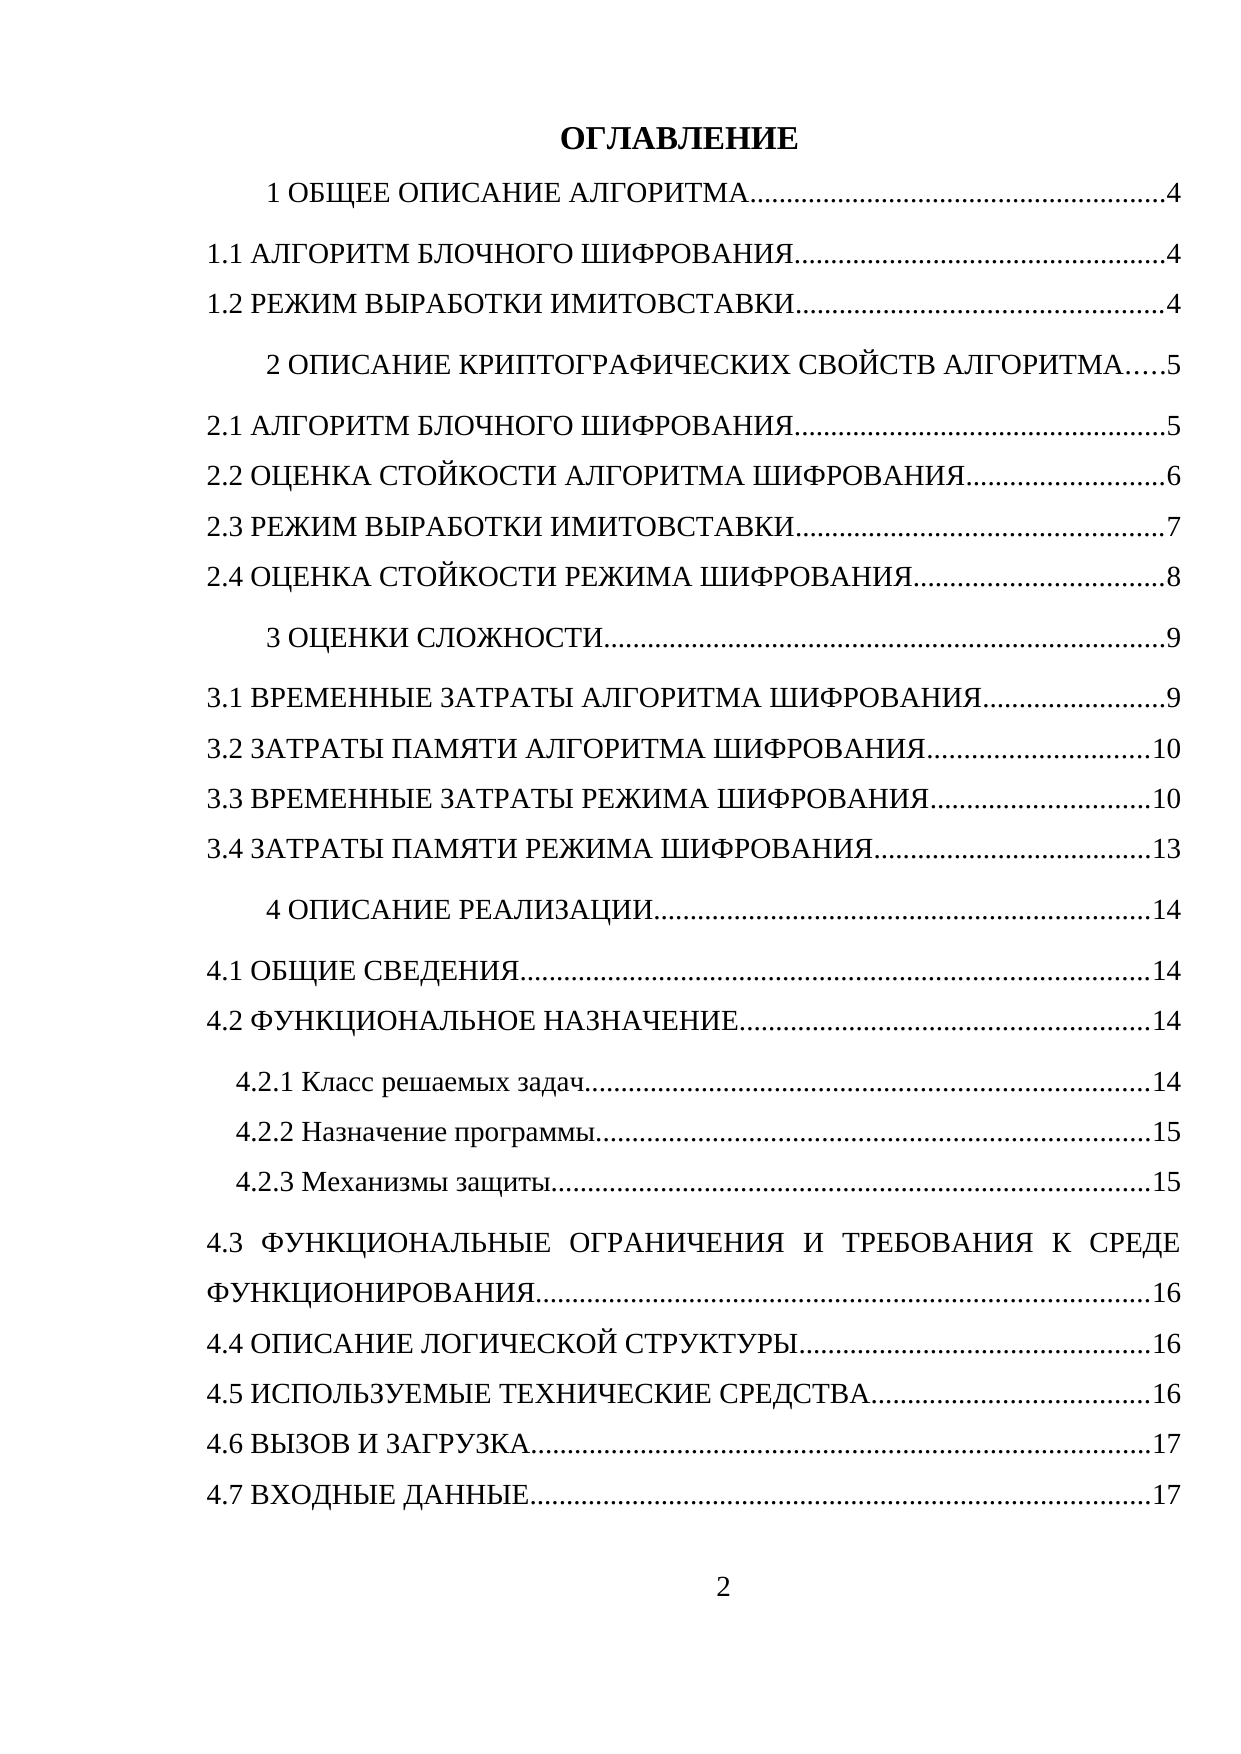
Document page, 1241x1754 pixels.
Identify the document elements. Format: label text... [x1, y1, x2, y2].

text 3.2 ЗАТРАТЫ ПАМЯТИ АЛГОРИТМА ШИФРОВАНИЯ 10 [206, 731, 1181, 764]
text 4.2 ФУНКЦИОНАЛЬНОЕ НАЗНАЧЕНИЕ 14 [206, 1003, 1181, 1037]
text 4.2.3 Механизмы защиты 15 [236, 1164, 1181, 1198]
text 3.3 ВРЕМЕННЫЕ ЗАТРАТЫ РЕЖИМА ШИФРОВАНИЯ 10 [206, 781, 1181, 815]
text 2.1 АЛГОРИТМ БЛОЧНОГО ШИФРОВАНИЯ 5 [206, 408, 1181, 442]
text 4.2.2 Назначение программы 15 [236, 1114, 1181, 1148]
text 4.1 ОБЩИЕ СВЕДЕНИЯ 14 [206, 953, 1181, 986]
text 1 ОБЩЕЕ ОПИСАНИЕ АЛГОРИТМА 4 [177, 176, 1181, 209]
text 4 ОПИСАНИЕ РЕАЛИЗАЦИИ 14 [177, 892, 1181, 926]
text 1.2 РЕЖИМ ВЫРАБОТКИ ИМИТОВСТАВКИ 4 [206, 287, 1181, 320]
text 4.3 ФУНКЦИОНАЛЬНЫЕ ОГРАНИЧЕНИЯ И ТРЕБОВАНИЯ К СРЕДЕ ФУНКЦИОНИРОВАНИЯ 16 [206, 1225, 1181, 1309]
subtitle ОГЛАВЛЕНИЕ [177, 118, 1181, 156]
text 4.6 ВЫЗОВ И ЗАГРУЗКА 17 [206, 1427, 1181, 1460]
text 4.5 ИСПОЛЬЗУЕМЫЕ ТЕХНИЧЕСКИЕ СРЕДСТВА 16 [206, 1376, 1181, 1410]
text 4.2.1 Класс решаемых задач 14 [236, 1064, 1181, 1097]
text 2.3 РЕЖИМ ВЫРАБОТКИ ИМИТОВСТАВКИ 7 [206, 509, 1181, 542]
text 3.4 ЗАТРАТЫ ПАМЯТИ РЕЖИМА ШИФРОВАНИЯ 13 [206, 831, 1181, 865]
text 4.7 ВХОДНЫЕ ДАННЫЕ 17 [206, 1477, 1181, 1510]
text 3 ОЦЕНКИ СЛОЖНОСТИ 9 [177, 620, 1181, 653]
text 3.1 ВРЕМЕННЫЕ ЗАТРАТЫ АЛГОРИТМА ШИФРОВАНИЯ 9 [206, 681, 1181, 714]
text 2 ОПИСАНИЕ КРИПТОГРАФИЧЕСКИХ СВОЙСТВ АЛГОРИТМА 5 [177, 347, 1181, 381]
text 2.4 ОЦЕНКА СТОЙКОСТИ РЕЖИМА ШИФРОВАНИЯ 8 [206, 559, 1181, 593]
text 4.4 ОПИСАНИЕ ЛОГИЧЕСКОЙ СТРУКТУРЫ 16 [206, 1326, 1181, 1359]
text 2.2 ОЦЕНКА СТОЙКОСТИ АЛГОРИТМА ШИФРОВАНИЯ 6 [206, 458, 1181, 492]
text 1.1 АЛГОРИТМ БЛОЧНОГО ШИФРОВАНИЯ 4 [206, 236, 1181, 270]
